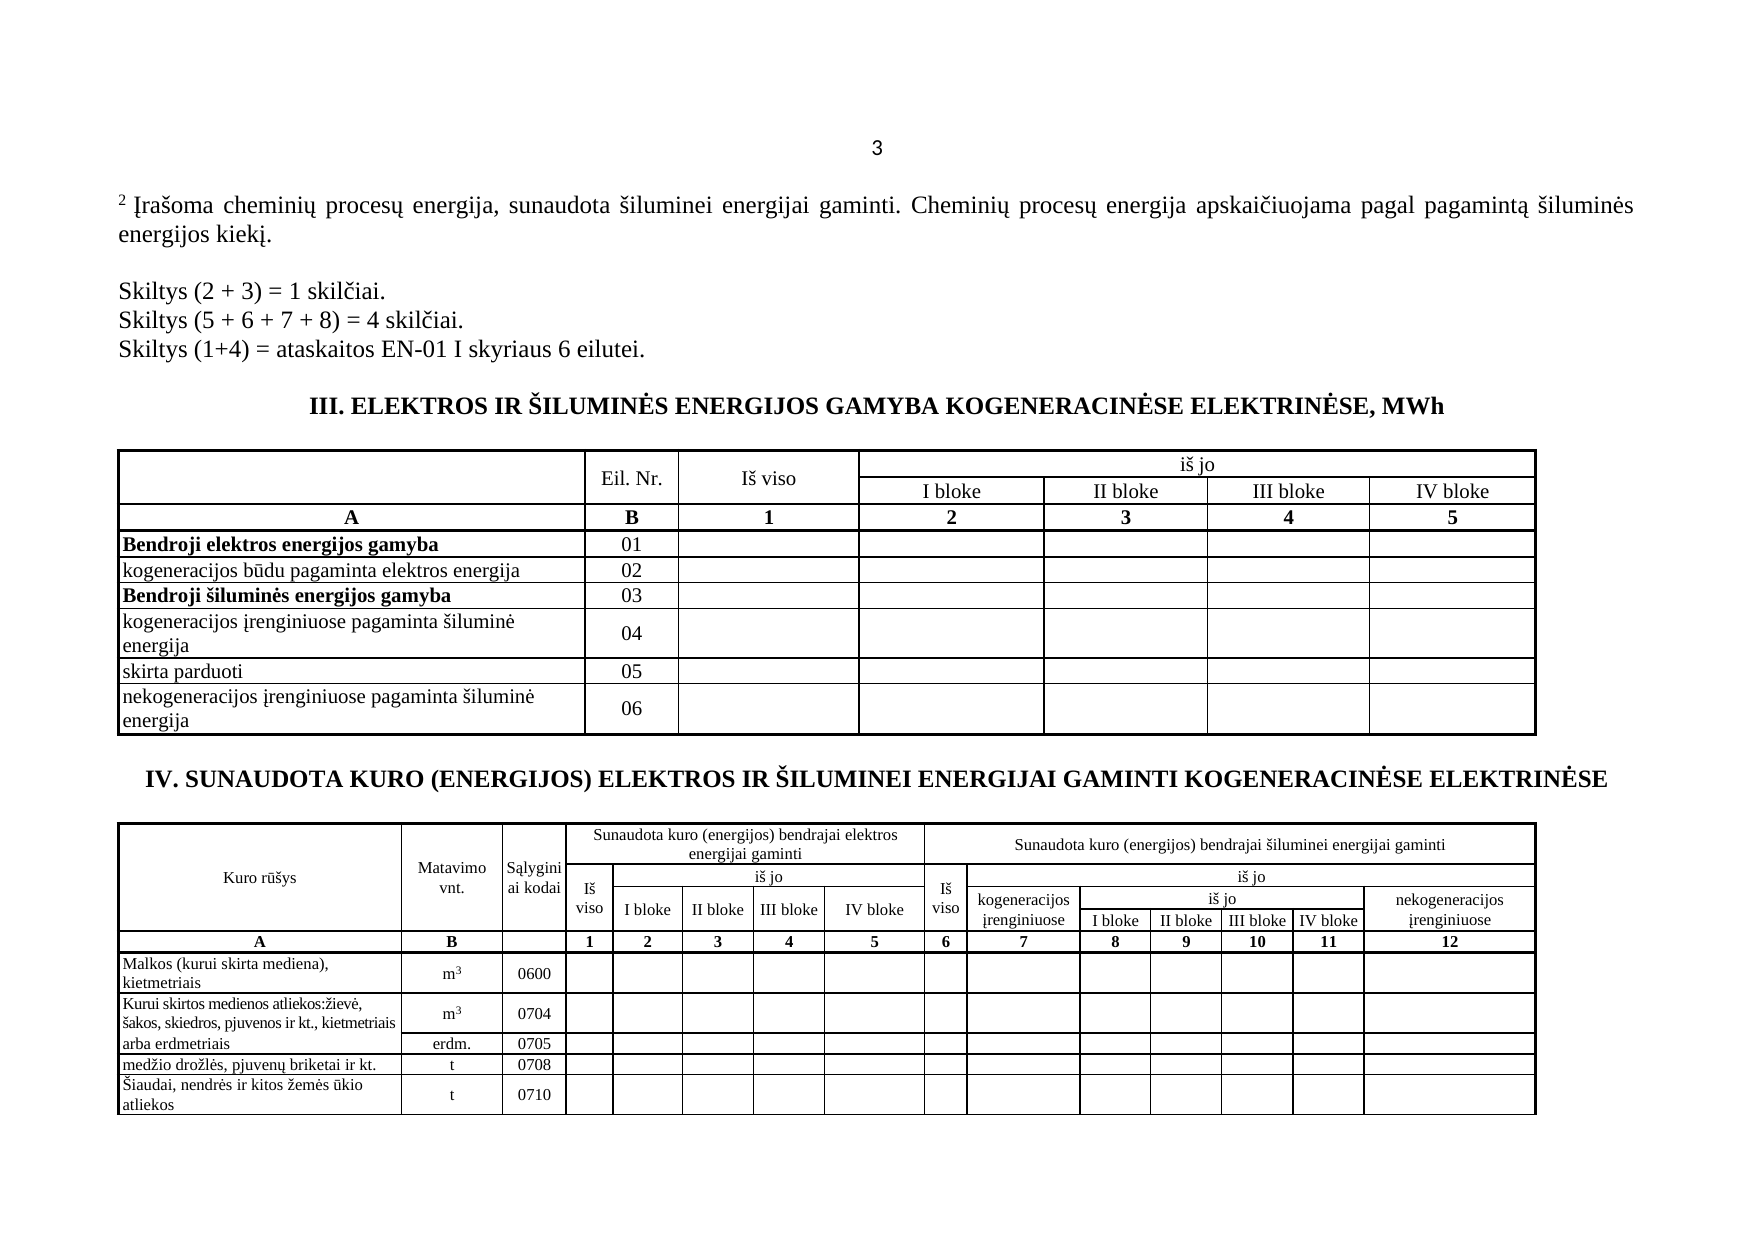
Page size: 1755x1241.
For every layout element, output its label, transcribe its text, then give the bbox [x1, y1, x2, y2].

table_cell t [402, 1075, 502, 1113]
table_header [120, 452, 584, 503]
table_cell kogeneracijos įrenginiuose [968, 887, 1079, 930]
table_cell [925, 1055, 929, 1074]
table_cell [679, 609, 858, 657]
table_cell [1365, 532, 1369, 556]
table_cell [749, 1055, 753, 1074]
table_cell IV bloke [1370, 478, 1534, 503]
table_cell 3 [1203, 505, 1207, 529]
table_cell IV bloke [1294, 910, 1363, 930]
table_cell [1208, 684, 1369, 732]
table_cell nekogeneracijos įrenginiuose [1365, 887, 1534, 930]
table_cell [920, 1055, 924, 1074]
table_cell [614, 994, 682, 1032]
table_cell III bloke [754, 887, 824, 930]
table_cell [1370, 609, 1534, 657]
table_cell [679, 684, 858, 732]
table_cell [968, 1075, 1079, 1113]
table_cell [1208, 609, 1369, 657]
table_cell 02 [674, 558, 678, 582]
table_cell [1203, 558, 1207, 582]
text 2 Įrašoma cheminių procesų energija, sunaudota šiluminei energijai gaminti. Cheminių procesų energija apskaičiuojama pagal pagamintą šiluminės energijos kiekį. [118, 190, 1636, 248]
table_cell arba erdmetriais [120, 1032, 401, 1053]
table_cell [1294, 994, 1363, 1032]
table_cell 03 [674, 583, 678, 607]
table_cell I bloke [614, 887, 682, 930]
table_cell [1370, 659, 1374, 683]
table_cell [683, 954, 753, 992]
table_cell [678, 1034, 682, 1053]
table_cell [1081, 994, 1150, 1032]
table_cell [825, 954, 924, 992]
table_cell [1151, 1055, 1155, 1074]
table_cell iš jo [614, 865, 924, 886]
table_cell 10 [1222, 932, 1226, 951]
table_cell [1365, 954, 1534, 992]
table_header Matavimo vnt. [402, 825, 502, 930]
table_cell [1151, 954, 1221, 992]
table_cell [860, 609, 1043, 657]
table_cell 04 [586, 609, 678, 657]
table_cell [683, 994, 753, 1032]
table_cell [567, 1075, 612, 1113]
table_cell [1365, 994, 1534, 1032]
table_cell [1294, 954, 1363, 992]
table_header Eil. Nr. [586, 452, 678, 503]
table_cell Iš viso [925, 865, 966, 930]
table_cell [749, 1034, 753, 1053]
table_header Kuro rūšys [120, 825, 401, 930]
table_cell 5 [825, 932, 829, 951]
table_cell 2 [678, 932, 682, 951]
table_cell [567, 994, 612, 1032]
table_cell 01 [674, 532, 678, 556]
table_header Sunaudota kuro (energijos) bendrajai šiluminei energijai gaminti [925, 825, 1534, 863]
table_cell [925, 1075, 966, 1113]
table_cell [1370, 532, 1374, 556]
table_cell 4 [1365, 505, 1369, 529]
table_cell [1365, 558, 1369, 582]
table_cell [860, 684, 1043, 732]
table_cell [925, 1034, 929, 1053]
table_cell [1365, 1075, 1534, 1113]
table_header Sąlyginiai kodai [503, 825, 565, 930]
table_cell [1151, 1034, 1155, 1053]
table_cell [1151, 1075, 1221, 1113]
text III. ELEKTROS IR ŠILUMINĖS ENERGIJOS GAMYBA KOGENERACINĖSE ELEKTRINĖSE, MWh [118, 391, 1636, 420]
table_cell [825, 994, 924, 1032]
text Skiltys (5 + 6 + 7 + 8) = 4 skilčiai. [118, 305, 1636, 334]
table_cell 3 [749, 932, 753, 951]
table_cell [968, 954, 1079, 992]
table_cell [925, 994, 966, 1032]
table_cell B [402, 932, 406, 951]
table_cell [1217, 1055, 1221, 1074]
table_cell [925, 954, 966, 992]
table_cell [1370, 684, 1534, 732]
table_cell t [402, 1055, 406, 1074]
table_cell 0710 [503, 1075, 565, 1113]
text Skiltys (1+4) = ataskaitos EN-01 I skyriaus 6 eilutei. [118, 334, 1636, 363]
table_cell [820, 1055, 824, 1074]
table_cell I bloke [860, 478, 1043, 503]
table_cell [1081, 1075, 1150, 1113]
table_cell [1222, 1075, 1292, 1113]
text IV. SUNAUDOTA KURO (ENERGIJOS) ELEKTROS IR ŠILUMINEI ENERGIJAI GAMINTI KOGENERACINĖSE ELEKTRINĖSE [118, 764, 1636, 793]
table_cell [1370, 558, 1374, 582]
table_cell [678, 1055, 682, 1074]
table_cell [567, 954, 612, 992]
table_cell [1365, 659, 1369, 683]
table_cell 0600 [503, 954, 565, 992]
table_cell III bloke [1222, 910, 1292, 930]
table_cell 6 [925, 932, 929, 951]
text Skiltys (2 + 3) = 1 skilčiai. [118, 276, 1636, 305]
table_cell 05 [674, 659, 678, 683]
table_cell iš jo [968, 865, 1534, 886]
table_cell [1151, 994, 1221, 1032]
table_cell 9 [1151, 932, 1155, 951]
table_cell B [674, 505, 678, 529]
table_cell [920, 1034, 924, 1053]
table_cell [1217, 1034, 1221, 1053]
table_cell [1203, 583, 1207, 607]
table_cell [1222, 1034, 1226, 1053]
table_cell 4 [820, 932, 824, 951]
table_cell [1222, 954, 1292, 992]
table_cell [1222, 994, 1292, 1032]
table_cell 9 [1217, 932, 1221, 951]
table_cell 5 [1370, 505, 1374, 529]
table_cell [1045, 609, 1207, 657]
table_cell [968, 994, 1079, 1032]
table_cell II bloke [683, 887, 753, 930]
table_cell [754, 1075, 824, 1113]
table_cell 8 [1146, 932, 1150, 951]
table_cell [820, 1034, 824, 1053]
table_cell [825, 1075, 924, 1113]
table_cell B [498, 932, 502, 951]
table_cell t [498, 1055, 502, 1074]
table_cell 0704 [503, 994, 565, 1032]
table_cell 06 [586, 684, 678, 732]
table_cell [1146, 1034, 1150, 1053]
table_cell A [397, 932, 401, 951]
table_cell m3 [402, 994, 502, 1032]
table_cell [754, 954, 824, 992]
table_cell [754, 994, 824, 1032]
table_cell [825, 1034, 829, 1053]
table_cell [1222, 1055, 1226, 1074]
table_cell [1370, 583, 1374, 607]
table_cell [1203, 659, 1207, 683]
table_cell m3 [402, 954, 502, 992]
table_cell Iš viso [567, 865, 612, 930]
table_cell iš jo [1081, 887, 1363, 908]
table_cell II bloke [1151, 910, 1221, 930]
table_cell I bloke [1081, 910, 1150, 930]
table_cell III bloke [1208, 478, 1369, 503]
table_cell II bloke [1045, 478, 1207, 503]
table_cell [1045, 684, 1207, 732]
table_cell [614, 1075, 682, 1113]
table_cell [1203, 532, 1207, 556]
table_cell 5 [920, 932, 924, 951]
table_cell [1365, 583, 1369, 607]
table_cell [1294, 1075, 1363, 1113]
table_cell [683, 1075, 753, 1113]
table_cell [1146, 1055, 1150, 1074]
table_cell [825, 1055, 829, 1074]
table_header Iš viso [679, 452, 858, 503]
table_cell [614, 954, 682, 992]
table_cell [1081, 954, 1150, 992]
table_cell IV bloke [825, 887, 924, 930]
